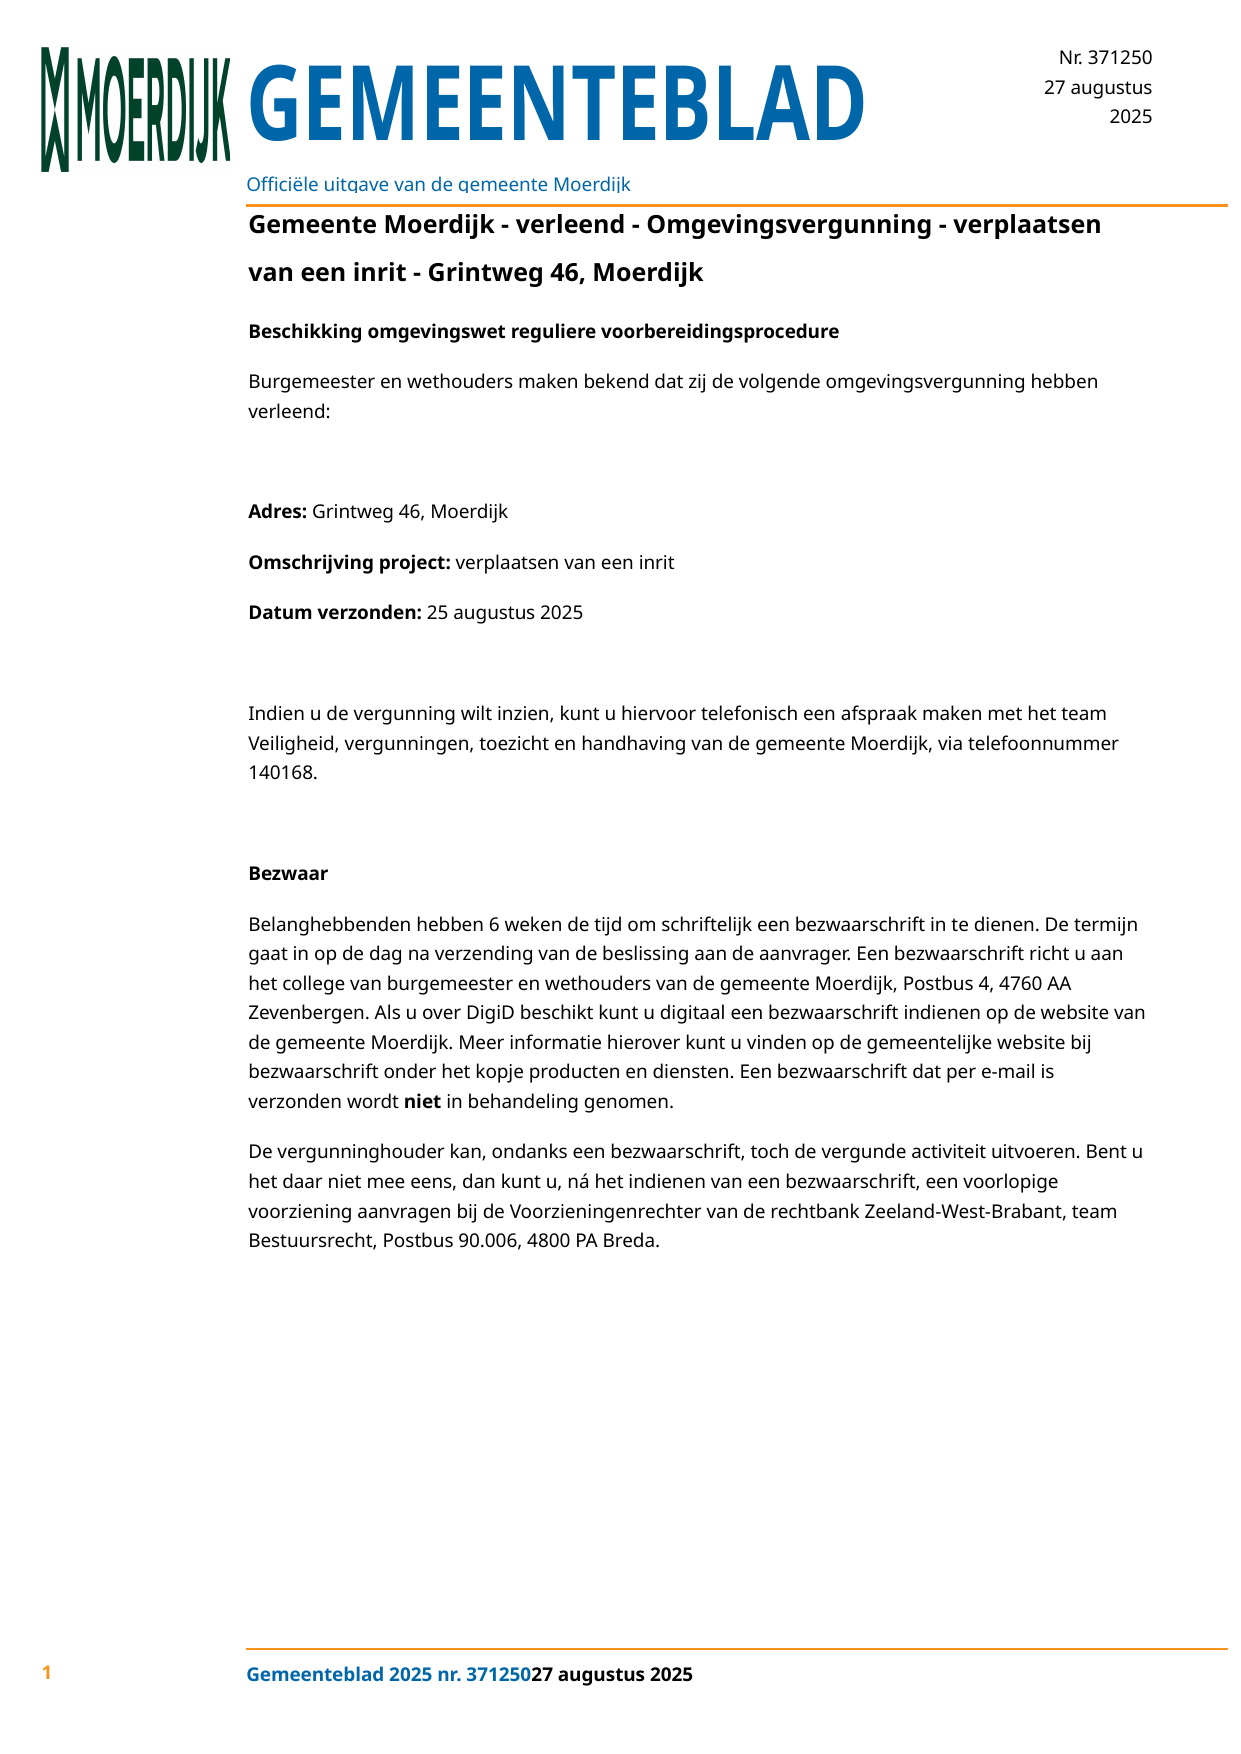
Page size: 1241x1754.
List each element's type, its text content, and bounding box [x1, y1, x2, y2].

picture [41, 47, 231, 172]
text Burgemeester en wethouders maken bekend dat zij de volgende omgevingsvergunning hebben verleend: [248, 368, 1152, 424]
text Adres: Grintweg 46, Moerdijk [248, 499, 1152, 524]
text Belanghebbenden hebben 6 weken de tijd om schriftelijk een bezwaarschrift in te dienen. De termijn gaat in op de dag na verzending van de beslissing aan de aanvrager. Een bezwaarschrift richt u aan het college van burgemeester en wethouders van de gemeente Moerdijk, Postbus 4, 4760 AA Zevenbergen. Als u over DigiD beschikt kunt u digitaal een bezwaarschrift indienen op de website van de gemeente Moerdijk. Meer informatie hierover kunt u vinden op de gemeentelijke website bij bezwaarschrift onder het kopje producten en diensten. Een bezwaarschrift dat per e-mail is verzonden wordt niet in behandeling genomen. [248, 911, 1152, 1114]
text Indien u de vergunning wilt inzien, kunt u hiervoor telefonisch een afspraak maken met het team Veiligheid, vergunningen, toezicht en handhaving van de gemeente Moerdijk, via telefoonnummer 140168. [248, 700, 1152, 785]
text Beschikking omgevingswet reguliere voorbereidingsprocedure [248, 318, 1152, 344]
text De vergunninghouder kan, ondanks een bezwaarschrift, toch de vergunde activiteit uitvoeren. Bent u het daar niet mee eens, dan kunt u, ná het indienen van een bezwaarschrift, een voorlopige voorziening aanvragen bij de Voorzieningenrechter van de rechtbank Zeeland-West-Brabant, team Bestuursrecht, Postbus 90.006, 4800 PA Breda. [248, 1139, 1152, 1253]
text Bezwaar [248, 860, 1152, 886]
text Datum verzonden: 25 augustus 2025 [248, 599, 1152, 625]
text Omschrijving project: verplaatsen van een inrit [248, 549, 1152, 575]
text Gemeente Moerdijk - verleend - Omgevingsvergunning - verplaatsen van een inrit - Grintweg 46, Moerdijk [248, 207, 1152, 288]
